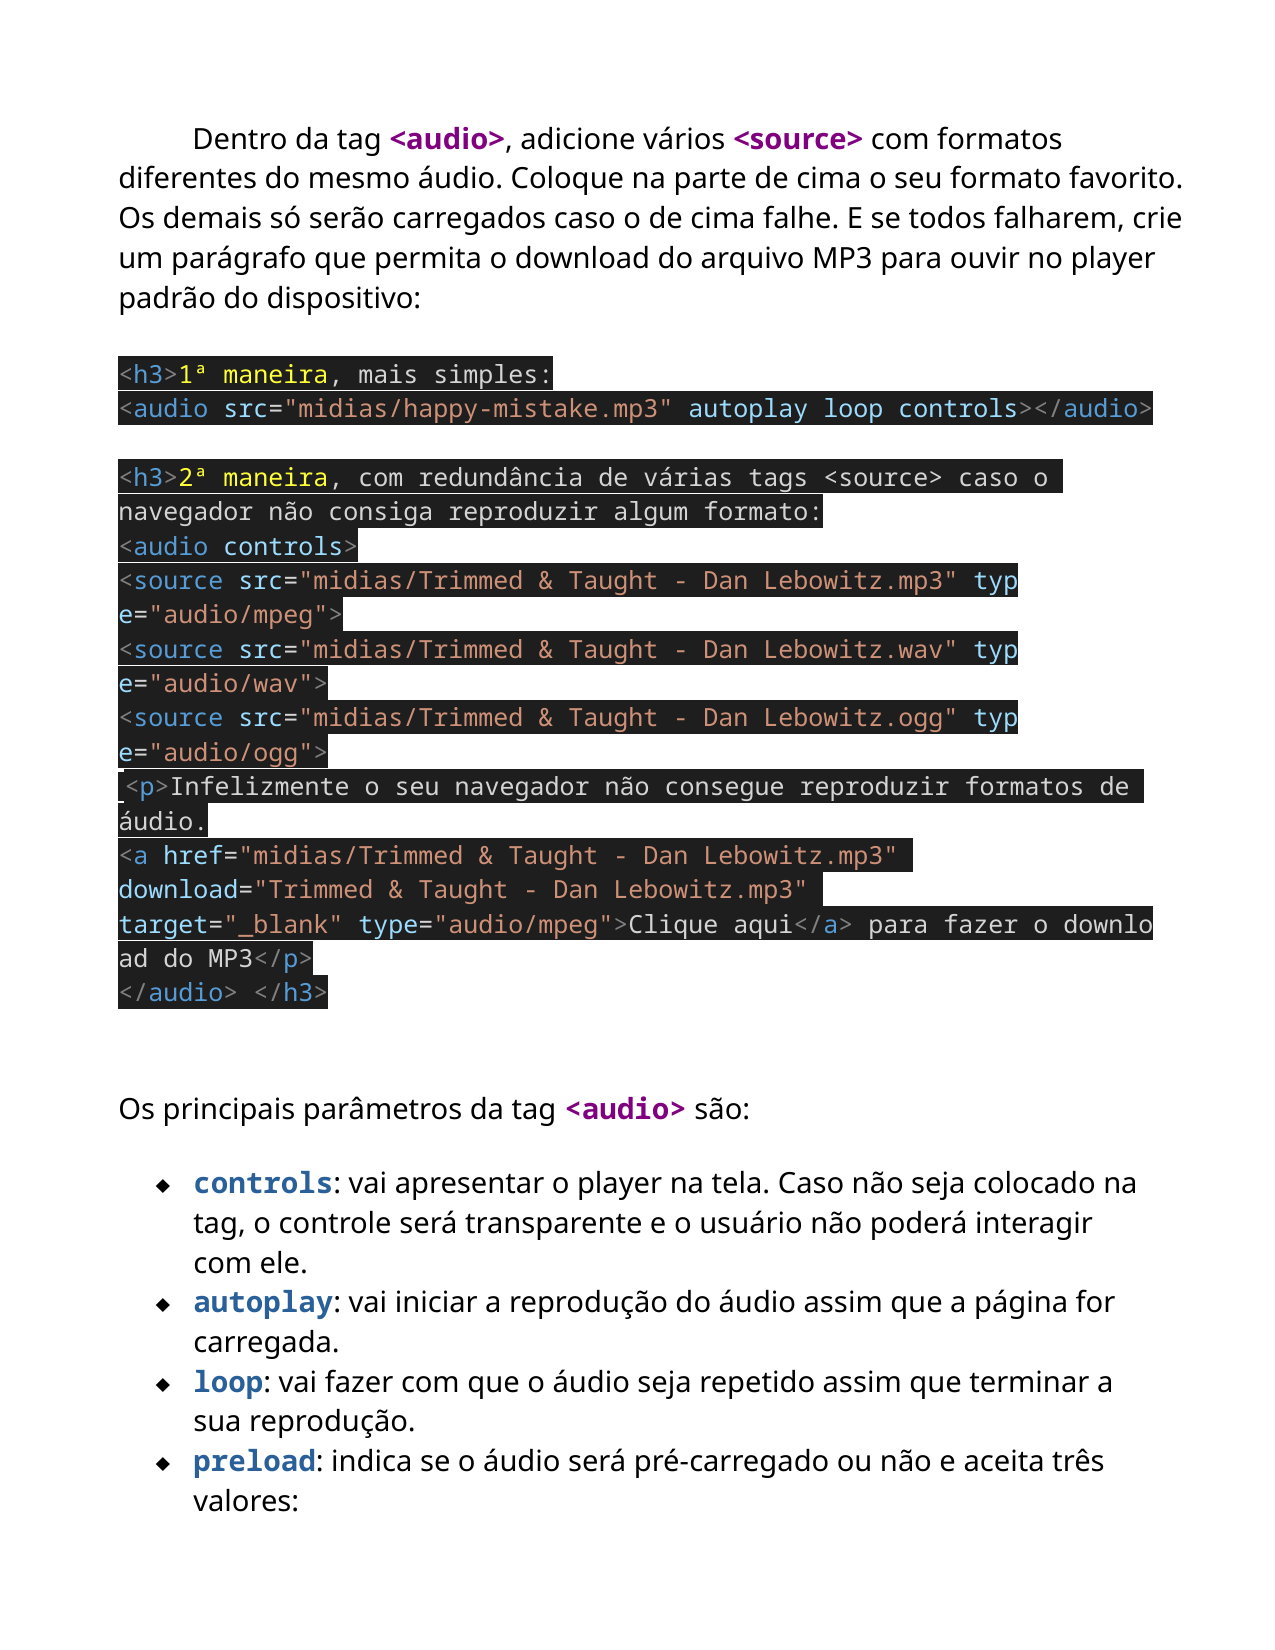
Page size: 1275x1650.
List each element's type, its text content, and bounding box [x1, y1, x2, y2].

text </audio> </h3> [118, 975, 1157, 1009]
list loop: vai fazer com que o áudio seja repetido assim que terminar a sua reprodução. [156, 1361, 1157, 1440]
list autoplay: vai iniciar a reprodução do áudio assim que a página for carregada. [156, 1282, 1157, 1361]
list preload: indica se o áudio será pré-carregado ou não e aceita três valores: [156, 1440, 1157, 1520]
text <a href="midias/Trimmed & Taught - Dan Lebowitz.mp3" [118, 837, 1157, 872]
text <source src="midias/Trimmed & Taught - Dan Lebowitz.wav" type="audio/wav"> [118, 631, 1157, 700]
list controls: vai apresentar o player na tela. Caso não seja colocado na tag, o controle será transparente e o usuário não poderá interagir com ele. [156, 1162, 1157, 1282]
text <p>Infelizmente o seu navegador não consegue reproduzir formatos de áudio. [118, 768, 1157, 837]
text target="_blank" type="audio/mpeg">Clique aqui</a> para fazer o download do MP3</p> [118, 906, 1157, 975]
text <h3>2ª maneira, com redundância de várias tags <source> caso o navegador não consiga reproduzir algum formato: [118, 459, 1157, 528]
text <audio controls> [118, 528, 1157, 562]
text <audio src="midias/happy-mistake.mp3" autoplay loop controls></audio> [118, 390, 1157, 425]
text Os principais parâmetros da tag <audio> são: [118, 1088, 1198, 1128]
text <source src="midias/Trimmed & Taught - Dan Lebowitz.ogg" type="audio/ogg"> [118, 700, 1157, 768]
text <h3>1ª maneira, mais simples: [118, 356, 1198, 390]
text Dentro da tag <audio>, adicione vários <source> com formatos diferentes do mesmo áudio. Coloque na parte de cima o seu formato favorito. Os demais só serão carregados caso o de cima falhe. E se todos falharem, crie um parágrafo que permita o download do arquivo MP3 para ouvir no player padrão do dispositivo: [118, 118, 1198, 317]
text download="Trimmed & Taught - Dan Lebowitz.mp3" [118, 872, 1157, 906]
text <source src="midias/Trimmed & Taught - Dan Lebowitz.mp3" type="audio/mpeg"> [118, 562, 1157, 631]
